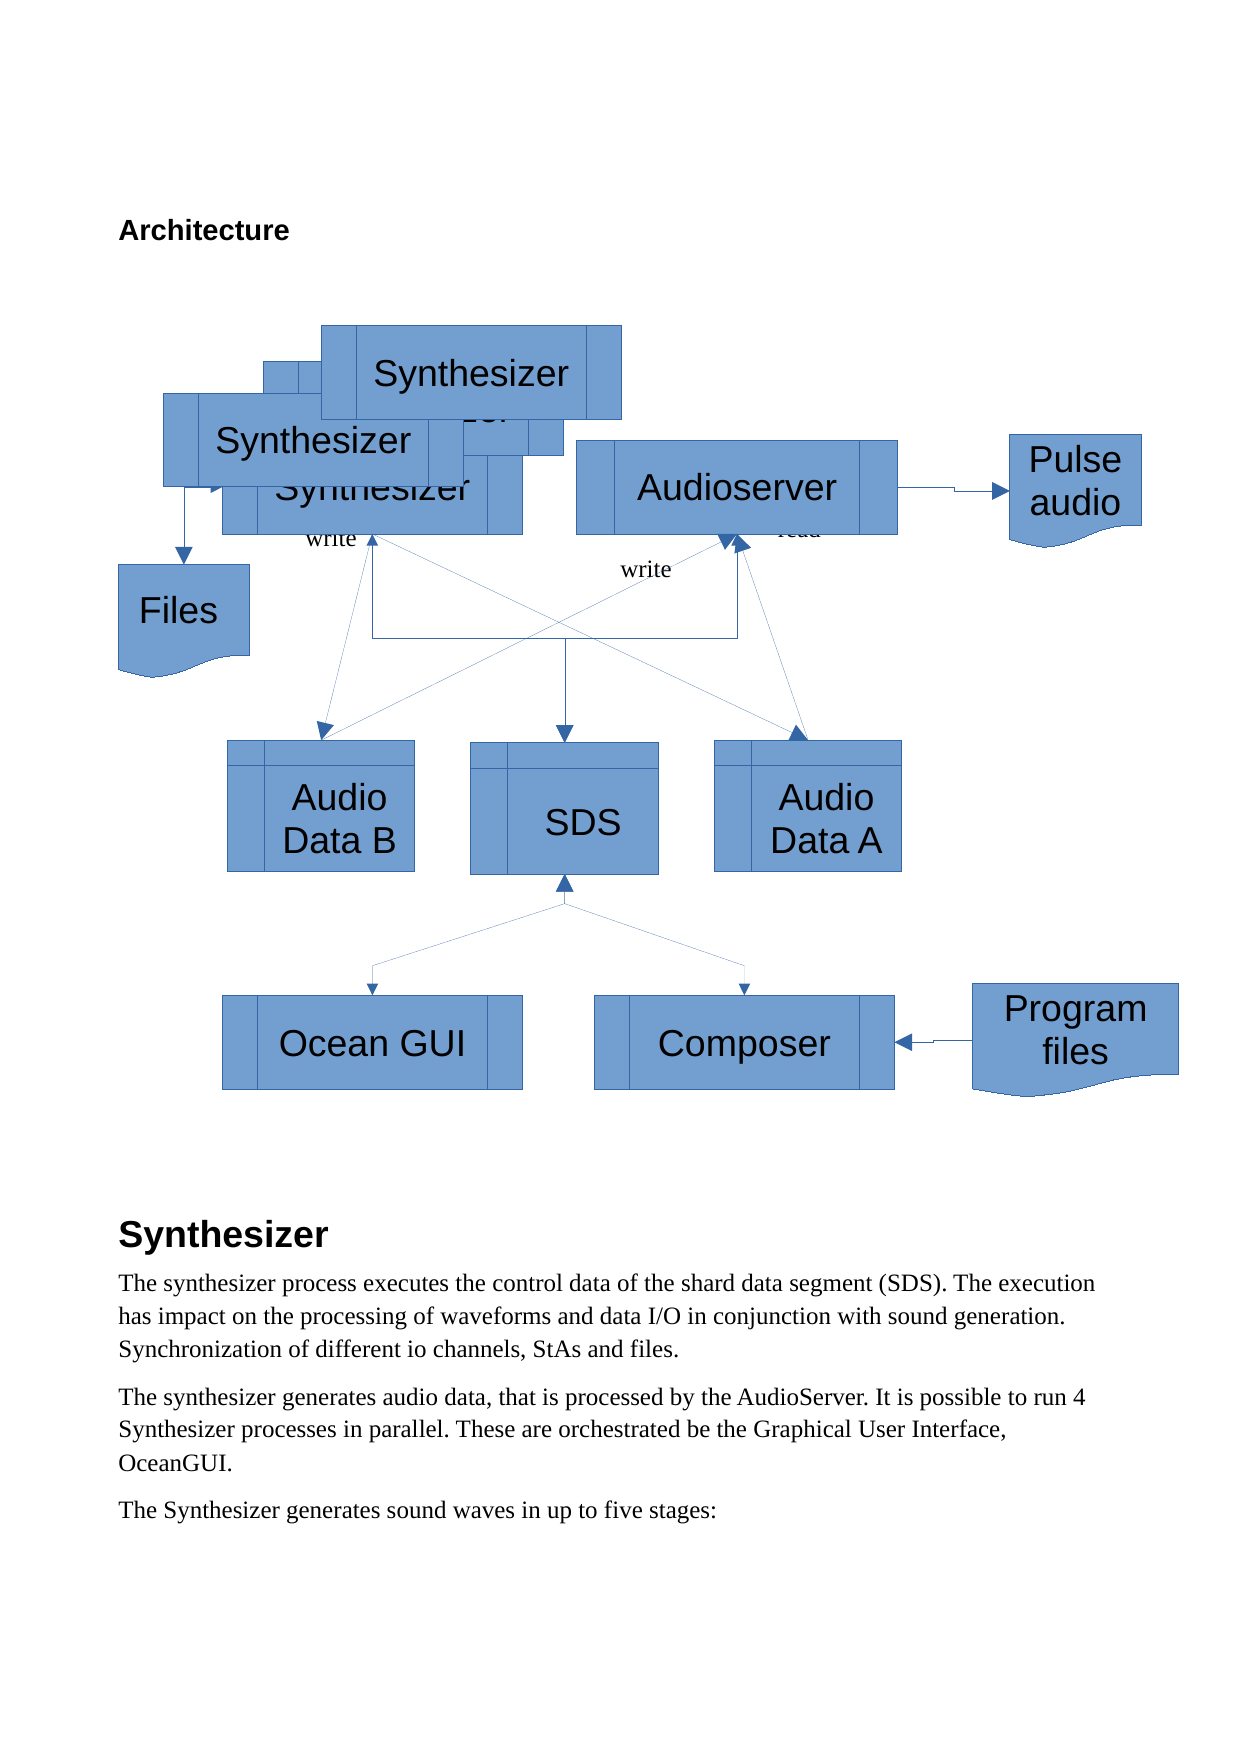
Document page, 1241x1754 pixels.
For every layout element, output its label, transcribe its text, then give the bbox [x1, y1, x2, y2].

text The Synthesizer generates sound waves in up to five stages: [118, 1495, 1122, 1524]
text The synthesizer process executes the control data of the shard data segment (SDS). The execution has impact on the processing of waveforms and data I/O in conjunction with sound generation. Synchronization of different io channels, StAs and files. [118, 1268, 1122, 1363]
subtitle Architecture [118, 213, 1122, 247]
subtitle Synthesizer [118, 1212, 1122, 1255]
text The synthesizer generates audio data, that is processed by the AudioServer. It is possible to run 4 Synthesizer processes in parallel. These are orchestrated be the Graphical User Interface, OceanGUI. [118, 1382, 1122, 1476]
